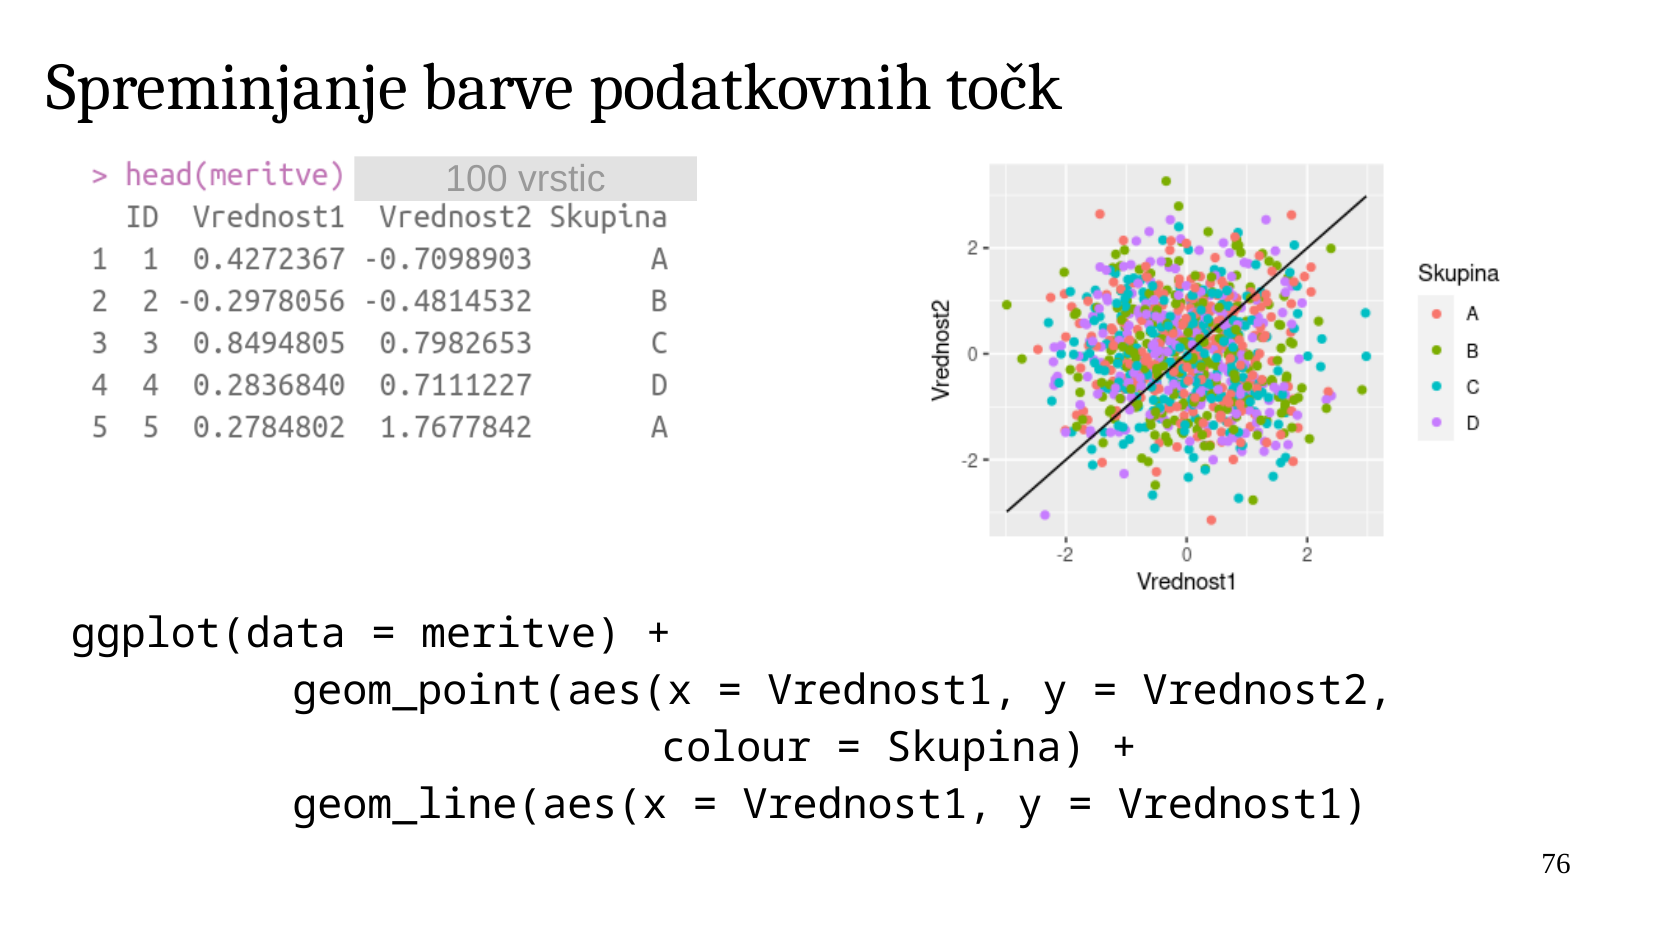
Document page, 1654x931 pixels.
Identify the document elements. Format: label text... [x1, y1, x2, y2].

title Spreminjanje barve podatkovnih točk [46, 33, 1535, 142]
picture [921, 153, 1523, 607]
text_box 100 vrstic [354, 156, 697, 201]
picture [81, 156, 696, 449]
list ggplot(data = meritve) + geom_point(aes(x = Vrednost1, y = Vrednost2, colour = Skupina) + geom_line(aes(x = Vrednost1, y = Vrednost1) [0, 602, 1570, 931]
